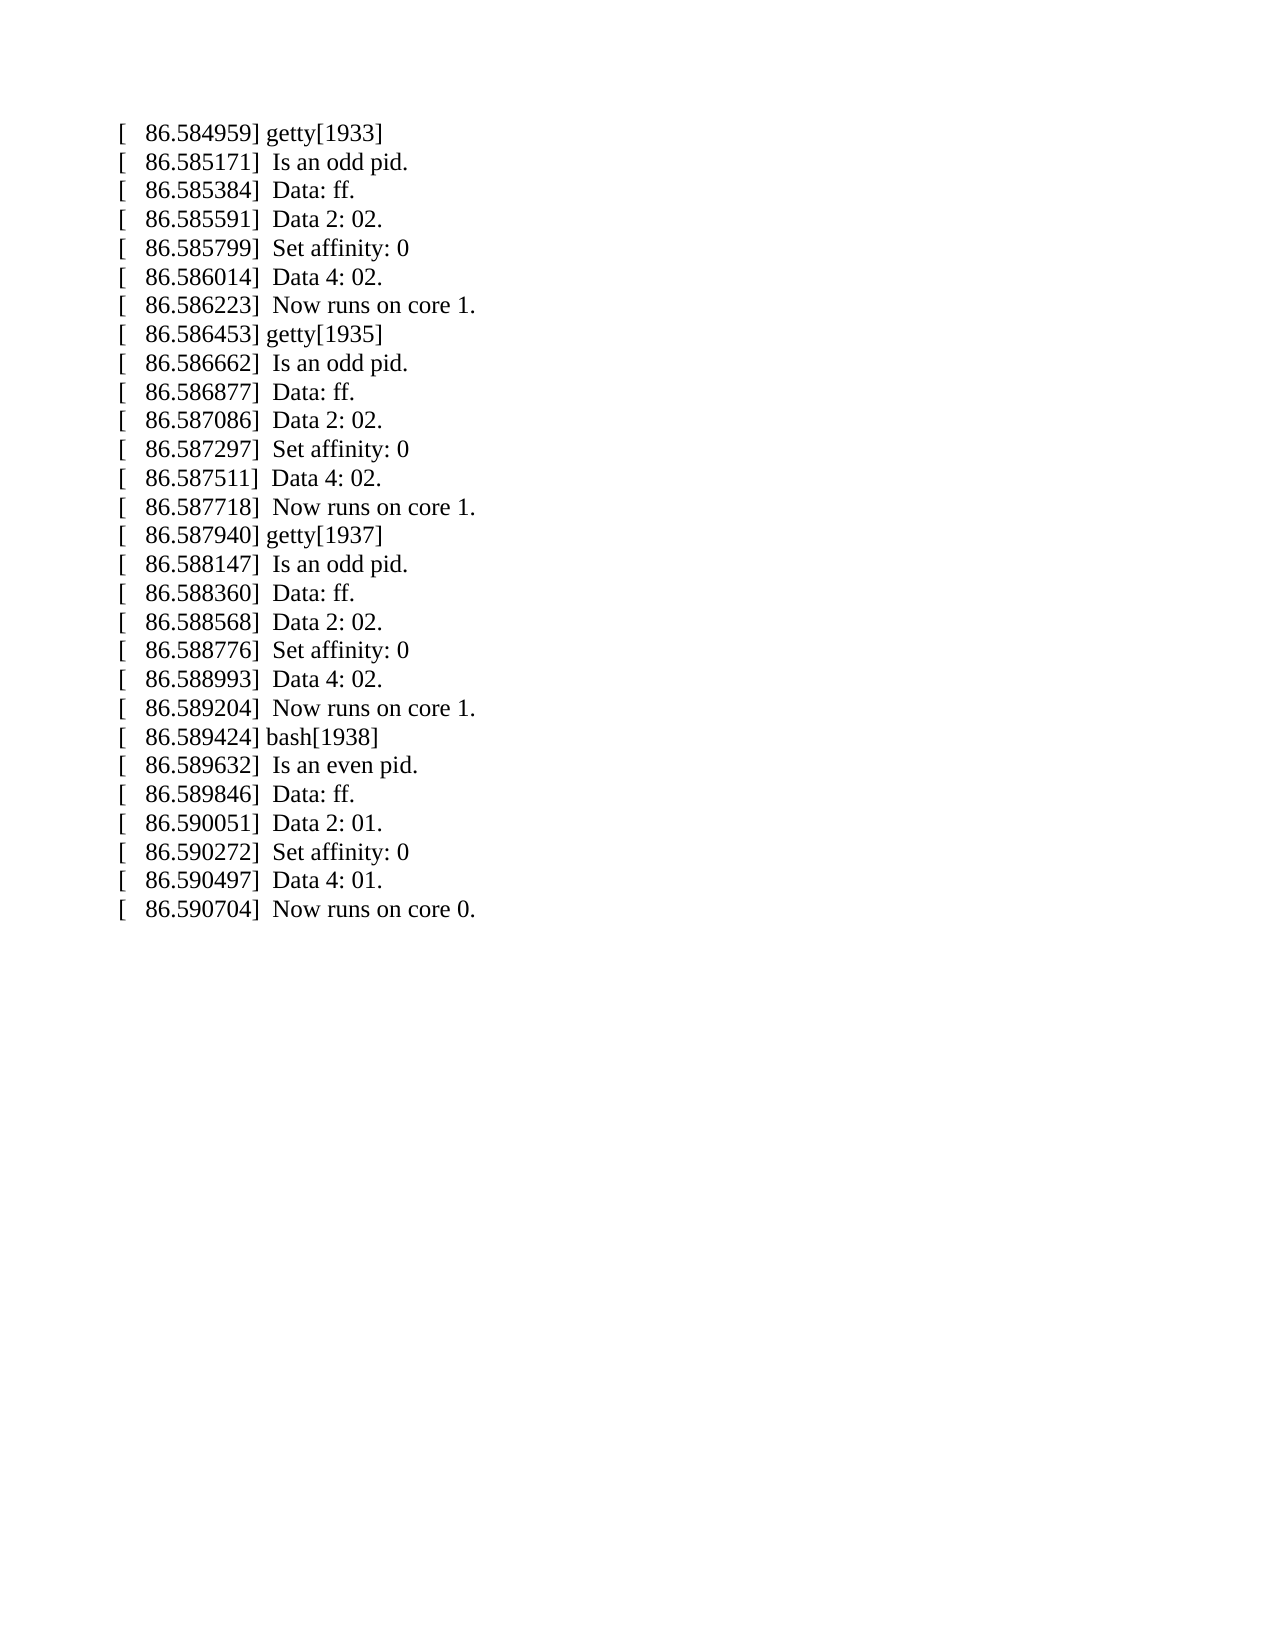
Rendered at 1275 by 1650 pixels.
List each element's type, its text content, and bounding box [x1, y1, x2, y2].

text [ 86.588360] Data: ff. [118, 578, 1157, 607]
text [ 86.589632] Is an even pid. [118, 751, 1157, 779]
text [ 86.590704] Now runs on core 0. [118, 894, 1157, 923]
text [ 86.586014] Data 4: 02. [118, 262, 1157, 291]
text [ 86.585799] Set affinity: 0 [118, 233, 1157, 262]
text [ 86.589424] bash[1938] [118, 722, 1157, 751]
text [ 86.584959] getty[1933] [118, 118, 1157, 147]
text [ 86.585171] Is an odd pid. [118, 147, 1157, 176]
text [ 86.587297] Set affinity: 0 [118, 434, 1157, 463]
text [ 86.590272] Set affinity: 0 [118, 837, 1157, 866]
text [ 86.586223] Now runs on core 1. [118, 291, 1157, 319]
text [ 86.587086] Data 2: 02. [118, 406, 1157, 434]
text [ 86.587511] Data 4: 02. [118, 463, 1157, 492]
text [ 86.588568] Data 2: 02. [118, 607, 1157, 636]
text [ 86.587940] getty[1937] [118, 521, 1157, 549]
text [ 86.585384] Data: ff. [118, 176, 1157, 204]
text [ 86.586662] Is an odd pid. [118, 348, 1157, 377]
text [ 86.588147] Is an odd pid. [118, 549, 1157, 578]
text [ 86.588993] Data 4: 02. [118, 664, 1157, 693]
text [ 86.590497] Data 4: 01. [118, 866, 1157, 894]
text [ 86.589204] Now runs on core 1. [118, 693, 1157, 722]
text [ 86.586453] getty[1935] [118, 319, 1157, 348]
text [ 86.585591] Data 2: 02. [118, 204, 1157, 233]
text [ 86.590051] Data 2: 01. [118, 808, 1157, 837]
text [ 86.588776] Set affinity: 0 [118, 636, 1157, 664]
text [ 86.589846] Data: ff. [118, 779, 1157, 808]
text [ 86.586877] Data: ff. [118, 377, 1157, 406]
text [ 86.587718] Now runs on core 1. [118, 492, 1157, 521]
